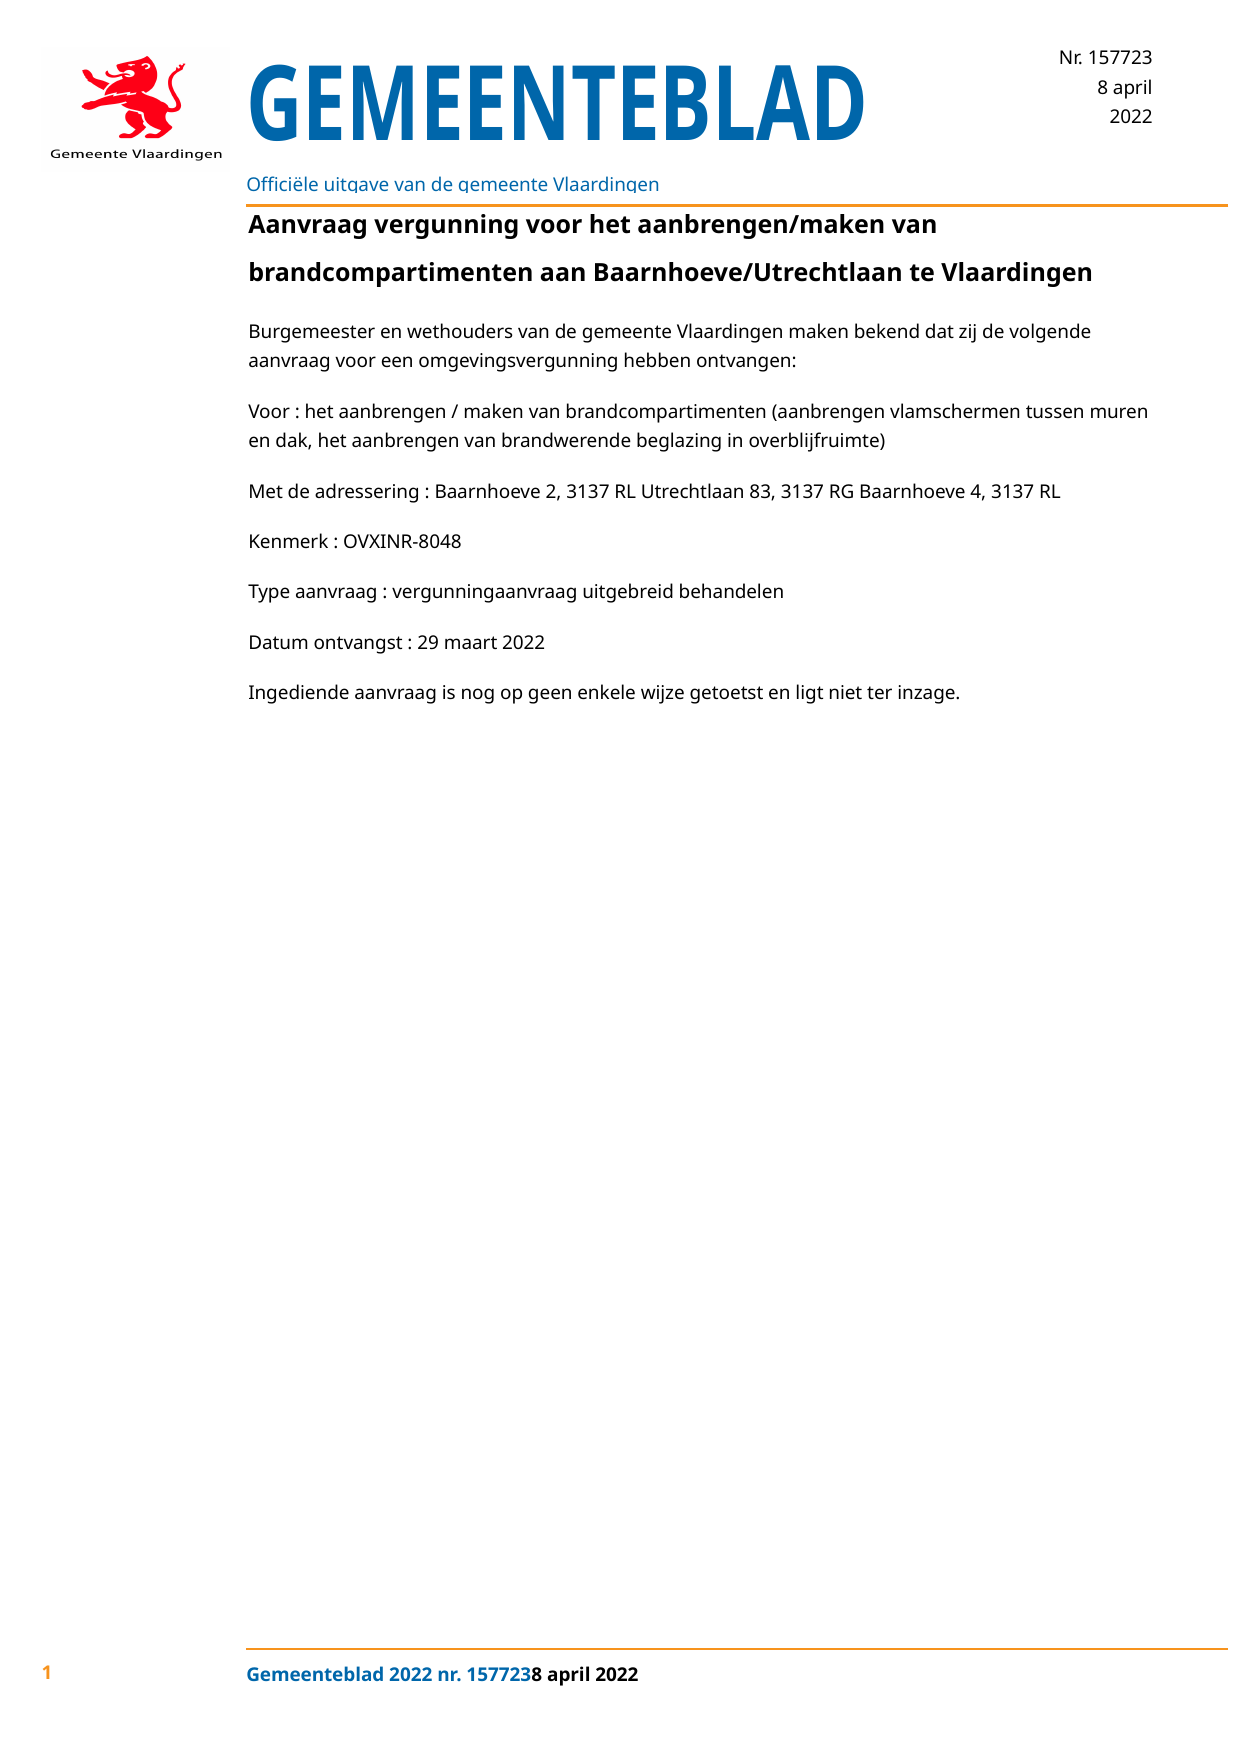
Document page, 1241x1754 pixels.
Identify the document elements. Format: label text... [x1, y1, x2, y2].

text Voor : het aanbrengen / maken van brandcompartimenten (aanbrengen vlamschermen tussen muren en dak, het aanbrengen van brandwerende beglazing in overblijfruimte) [248, 398, 1152, 453]
text Burgemeester en wethouders van de gemeente Vlaardingen maken bekend dat zij de volgende aanvraag voor een omgevingsvergunning hebben ontvangen: [248, 318, 1152, 373]
text Datum ontvangst : 29 maart 2022 [248, 629, 1152, 655]
text Ingediende aanvraag is nog op geen enkele wijze getoetst en ligt niet ter inzage. [248, 679, 1152, 705]
text Type aanvraag : vergunningaanvraag uitgebreid behandelen [248, 579, 1152, 604]
text Kenmerk : OVXINR-8048 [248, 528, 1152, 554]
text Aanvraag vergunning voor het aanbrengen/maken van brandcompartimenten aan Baarnhoeve/Utrechtlaan te Vlaardingen [248, 207, 1152, 288]
picture [41, 47, 231, 172]
text Met de adressering : Baarnhoeve 2, 3137 RL Utrechtlaan 83, 3137 RG Baarnhoeve 4, 3137 RL [248, 478, 1152, 504]
